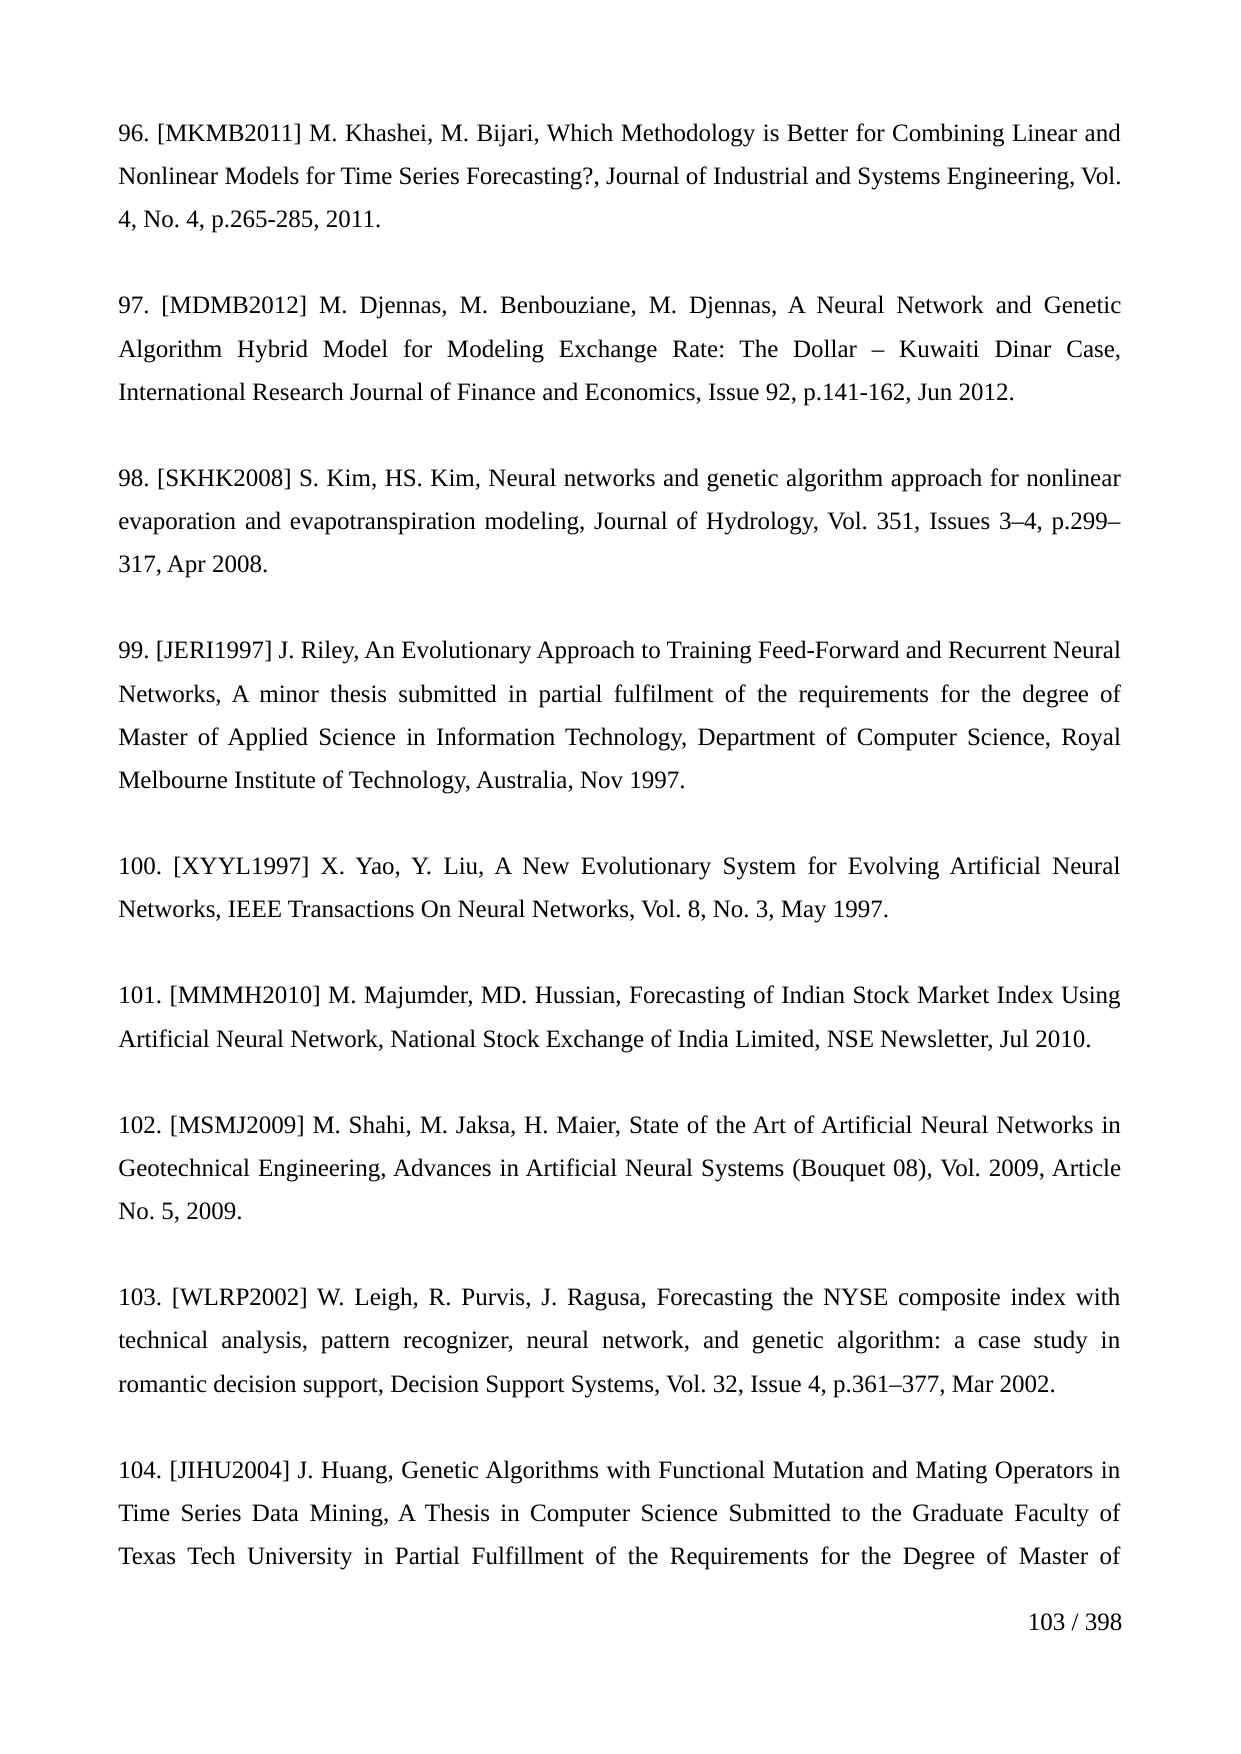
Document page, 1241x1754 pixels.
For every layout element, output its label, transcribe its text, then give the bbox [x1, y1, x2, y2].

text 102. [MSMJ2009] M. Shahi, M. Jaksa, H. Maier, State of the Art of Artificial Neural Networks in Geotechnical Engineering, Advances in Artificial Neural Systems (Bouquet 08), Vol. 2009, Article No. 5, 2009. [118, 1110, 1122, 1225]
text 98. [SKHK2008] S. Kim, HS. Kim, Neural networks and genetic algorithm approach for nonlinear evaporation and evapotranspiration modeling, Journal of Hydrology, Vol. 351, Issues 3–4, p.299–317, Apr 2008. [118, 463, 1122, 578]
text 101. [MMMH2010] M. Majumder, MD. Hussian, Forecasting of Indian Stock Market Index Using Artificial Neural Network, National Stock Exchange of India Limited, NSE Newsletter, Jul 2010. [118, 981, 1122, 1052]
text 104. [JIHU2004] J. Huang, Genetic Algorithms with Functional Mutation and Mating Operators in Time Series Data Mining, A Thesis in Computer Science Submitted to the Graduate Faculty of Texas Tech University in Partial Fulfillment of the Requirements for the Degree of Master of [118, 1455, 1122, 1570]
text 103. [WLRP2002] W. Leigh, R. Purvis, J. Ragusa, Forecasting the NYSE composite index with technical analysis, pattern recognizer, neural network, and genetic algorithm: a case study in romantic decision support, Decision Support Systems, Vol. 32, Issue 4, p.361–377, Mar 2002. [118, 1282, 1122, 1397]
text 97. [MDMB2012] M. Djennas, M. Benbouziane, M. Djennas, A Neural Network and Genetic Algorithm Hybrid Model for Modeling Exchange Rate: The Dollar – Kuwaiti Dinar Case, International Research Journal of Finance and Economics, Issue 92, p.141-162, Jun 2012. [118, 291, 1122, 406]
text 99. [JERI1997] J. Riley, An Evolutionary Approach to Training Feed-Forward and Recurrent Neural Networks, A minor thesis submitted in partial fulfilment of the requirements for the degree of Master of Applied Science in Information Technology, Department of Computer Science, Royal Melbourne Institute of Technology, Australia, Nov 1997. [118, 636, 1122, 794]
text 96. [MKMB2011] M. Khashei, M. Bijari, Which Methodology is Better for Combining Linear and Nonlinear Models for Time Series Forecasting?, Journal of Industrial and Systems Engineering, Vol. 4, No. 4, p.265-285, 2011. [118, 118, 1122, 233]
text 100. [XYYL1997] X. Yao, Y. Liu, A New Evolutionary System for Evolving Artificial Neural Networks, IEEE Transactions On Neural Networks, Vol. 8, No. 3, May 1997. [118, 851, 1122, 923]
